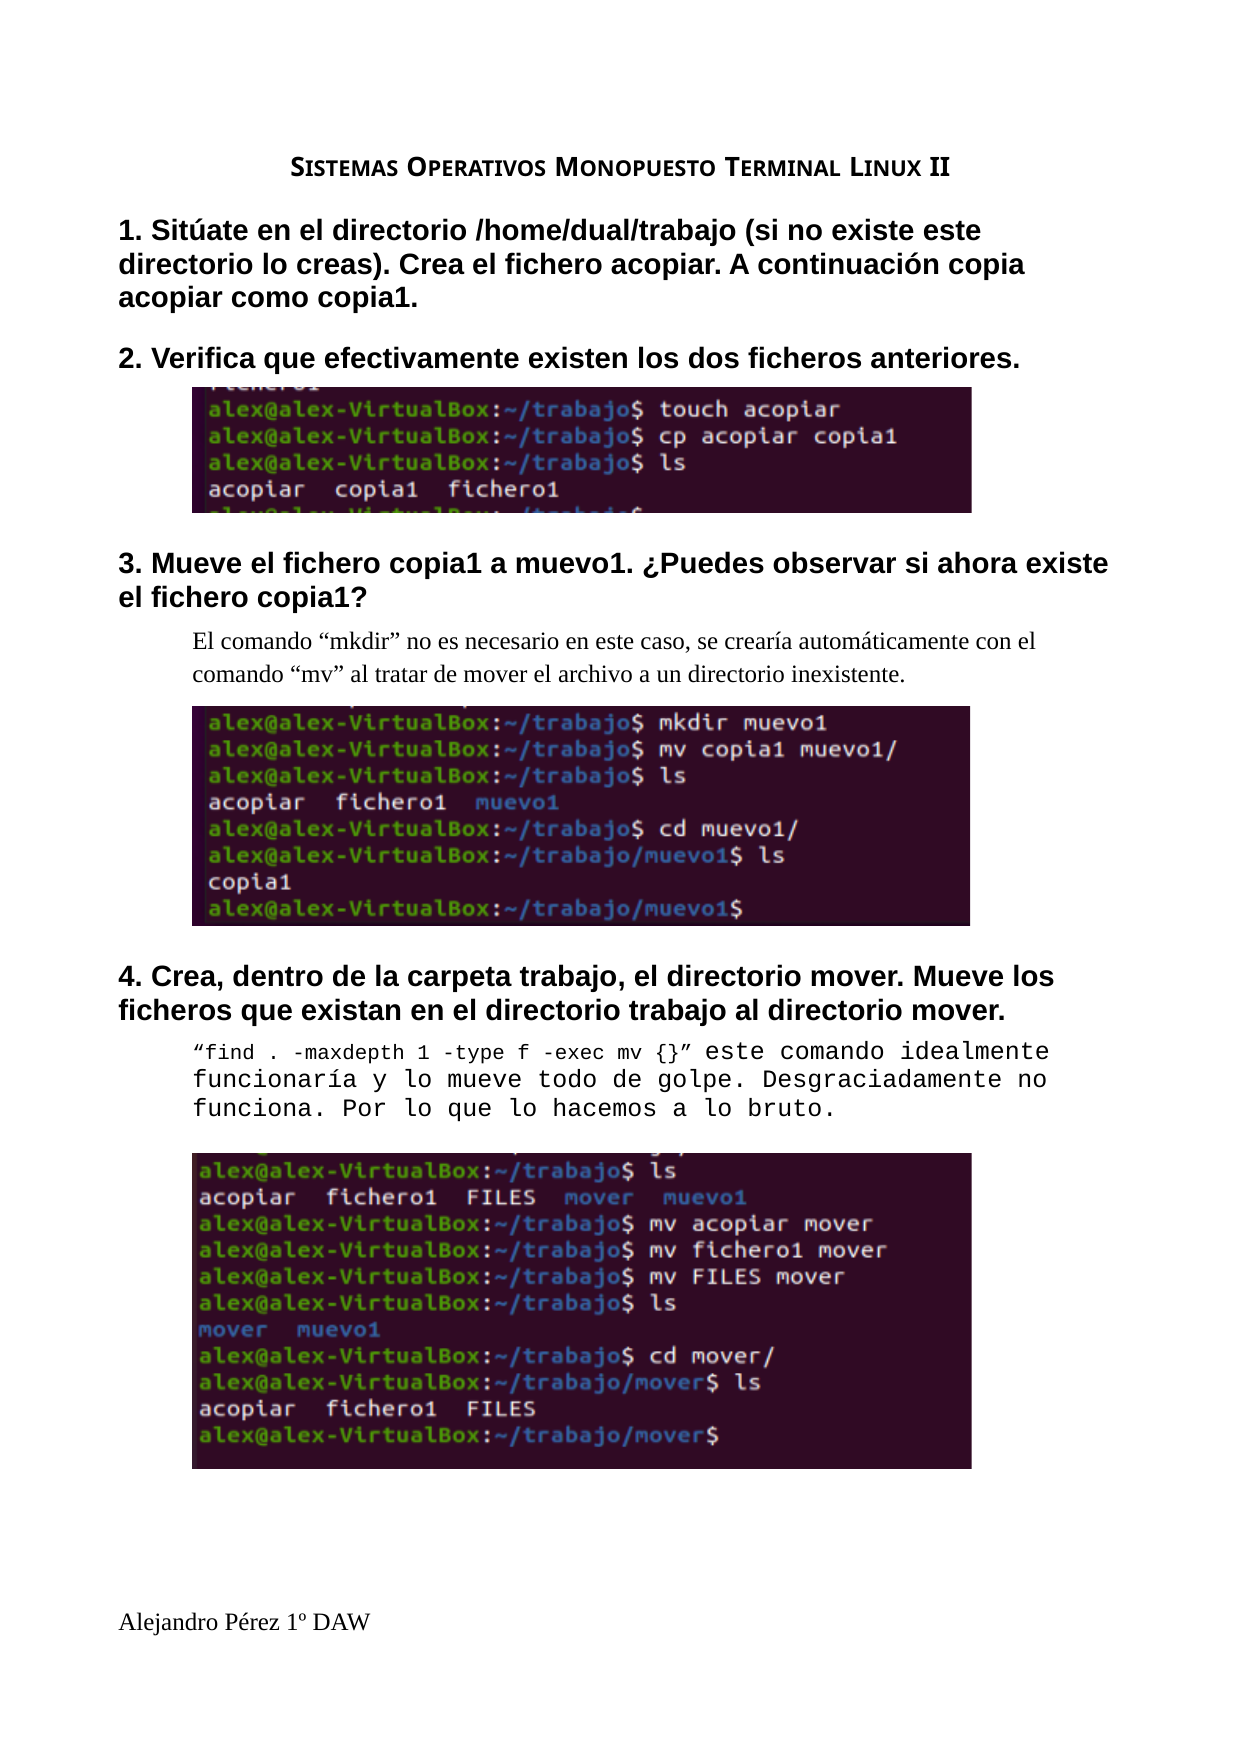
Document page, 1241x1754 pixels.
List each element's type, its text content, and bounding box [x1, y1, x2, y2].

text “find . -maxdepth 1 -type f -exec mv {}” este comando idealmente funcionaría y lo mueve todo de golpe. Desgraciadamente no funciona. Por lo que lo hacemos a lo bruto. [192, 1039, 1122, 1124]
subtitle 2. Verifica que efectivamente existen los dos ficheros anteriores. [118, 341, 1122, 375]
subtitle 3. Mueve el fichero copia1 a muevo1. ¿Puedes observar si ahora existe el fichero copia1? [118, 546, 1122, 613]
picture [192, 706, 970, 926]
subtitle 1. Sitúate en el directorio /home/dual/trabajo (si no existe este directorio lo creas). Crea el fichero acopiar. A continuación copia acopiar como copia1. [118, 213, 1122, 314]
subtitle 4. Crea, dentro de la carpeta trabajo, el directorio mover. Mueve los ficheros que existan en el directorio trabajo al directorio mover. [118, 959, 1122, 1026]
text El comando “mkdir” no es necesario en este caso, se crearía automáticamente con el comando “mv” al tratar de mover el archivo a un directorio inexistente. [192, 626, 1122, 688]
picture [192, 1153, 972, 1469]
picture [192, 387, 972, 513]
title SISTEMAS OPERATIVOS MONOPUESTO TERMINAL LINUX II [118, 143, 1122, 186]
